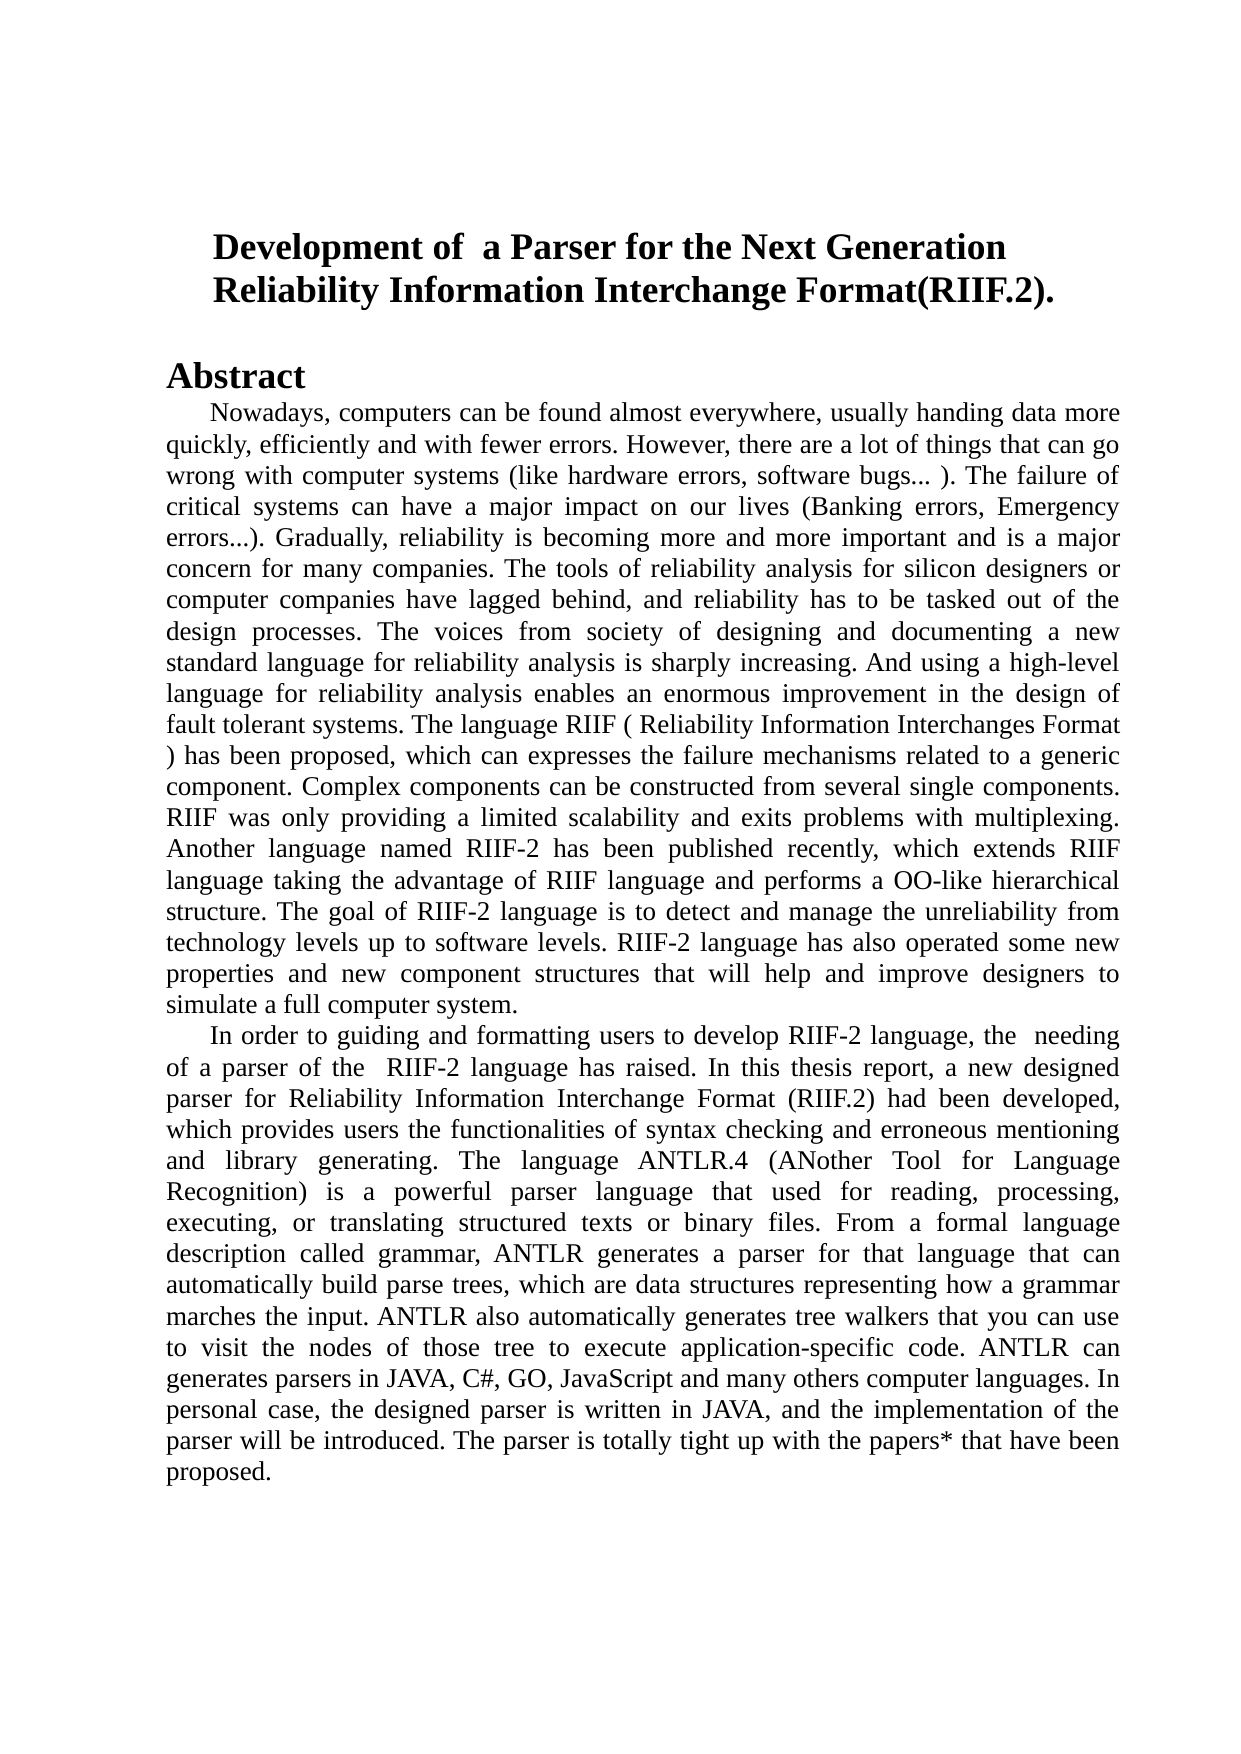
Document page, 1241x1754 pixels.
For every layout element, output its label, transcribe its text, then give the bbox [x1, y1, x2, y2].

text Development of a Parser for the Next Generation Reliability Information Interchange Format(RIIF.2). [213, 224, 1103, 310]
text Abstract [166, 353, 1018, 397]
text In order to guiding and formatting users to develop RIIF-2 language, the needing of a parser of the RIIF-2 language has raised. In this thesis report, a new designed parser for Reliability Information Interchange Format (RIIF.2) had been developed, which provides users the functionalities of syntax checking and erroneous mentioning and library generating. The language ANTLR.4 (ANother Tool for Language Recognition) is a powerful parser language that used for reading, processing, executing, or translating structured texts or binary files. From a formal language description called grammar, ANTLR generates a parser for that language that can automatically build parse trees, which are data structures representing how a grammar marches the input. ANTLR also automatically generates tree walkers that you can use to visit the nodes of those tree to execute application-specific code. ANTLR can generates parsers in JAVA, C#, GO, JavaScript and many others computer languages. In personal case, the designed parser is written in JAVA, and the implementation of the parser will be introduced. The parser is totally tight up with the papers* that have been proposed. [166, 1019, 1121, 1487]
text Nowadays, computers can be found almost everywhere, usually handing data more quickly, efficiently and with fewer errors. However, there are a lot of things that can go wrong with computer systems (like hardware errors, software bugs... ). The failure of critical systems can have a major impact on our lives (Banking errors, Emergency errors...). Gradually, reliability is becoming more and more important and is a major concern for many companies. The tools of reliability analysis for silicon designers or computer companies have lagged behind, and reliability has to be tasked out of the design processes. The voices from society of designing and documenting a new standard language for reliability analysis is sharply increasing. And using a high-level language for reliability analysis enables an enormous improvement in the design of fault tolerant systems. The language RIIF ( Reliability Information Interchanges Format ) has been proposed, which can expresses the failure mechanisms related to a generic component. Complex components can be constructed from several single components. RIIF was only providing a limited scalability and exits problems with multiplexing. Another language named RIIF-2 has been published recently, which extends RIIF language taking the advantage of RIIF language and performs a OO-like hierarchical structure. The goal of RIIF-2 language is to detect and manage the unreliability from technology levels up to software levels. RIIF-2 language has also operated some new properties and new component structures that will help and improve designers to simulate a full computer system. [166, 397, 1121, 1019]
